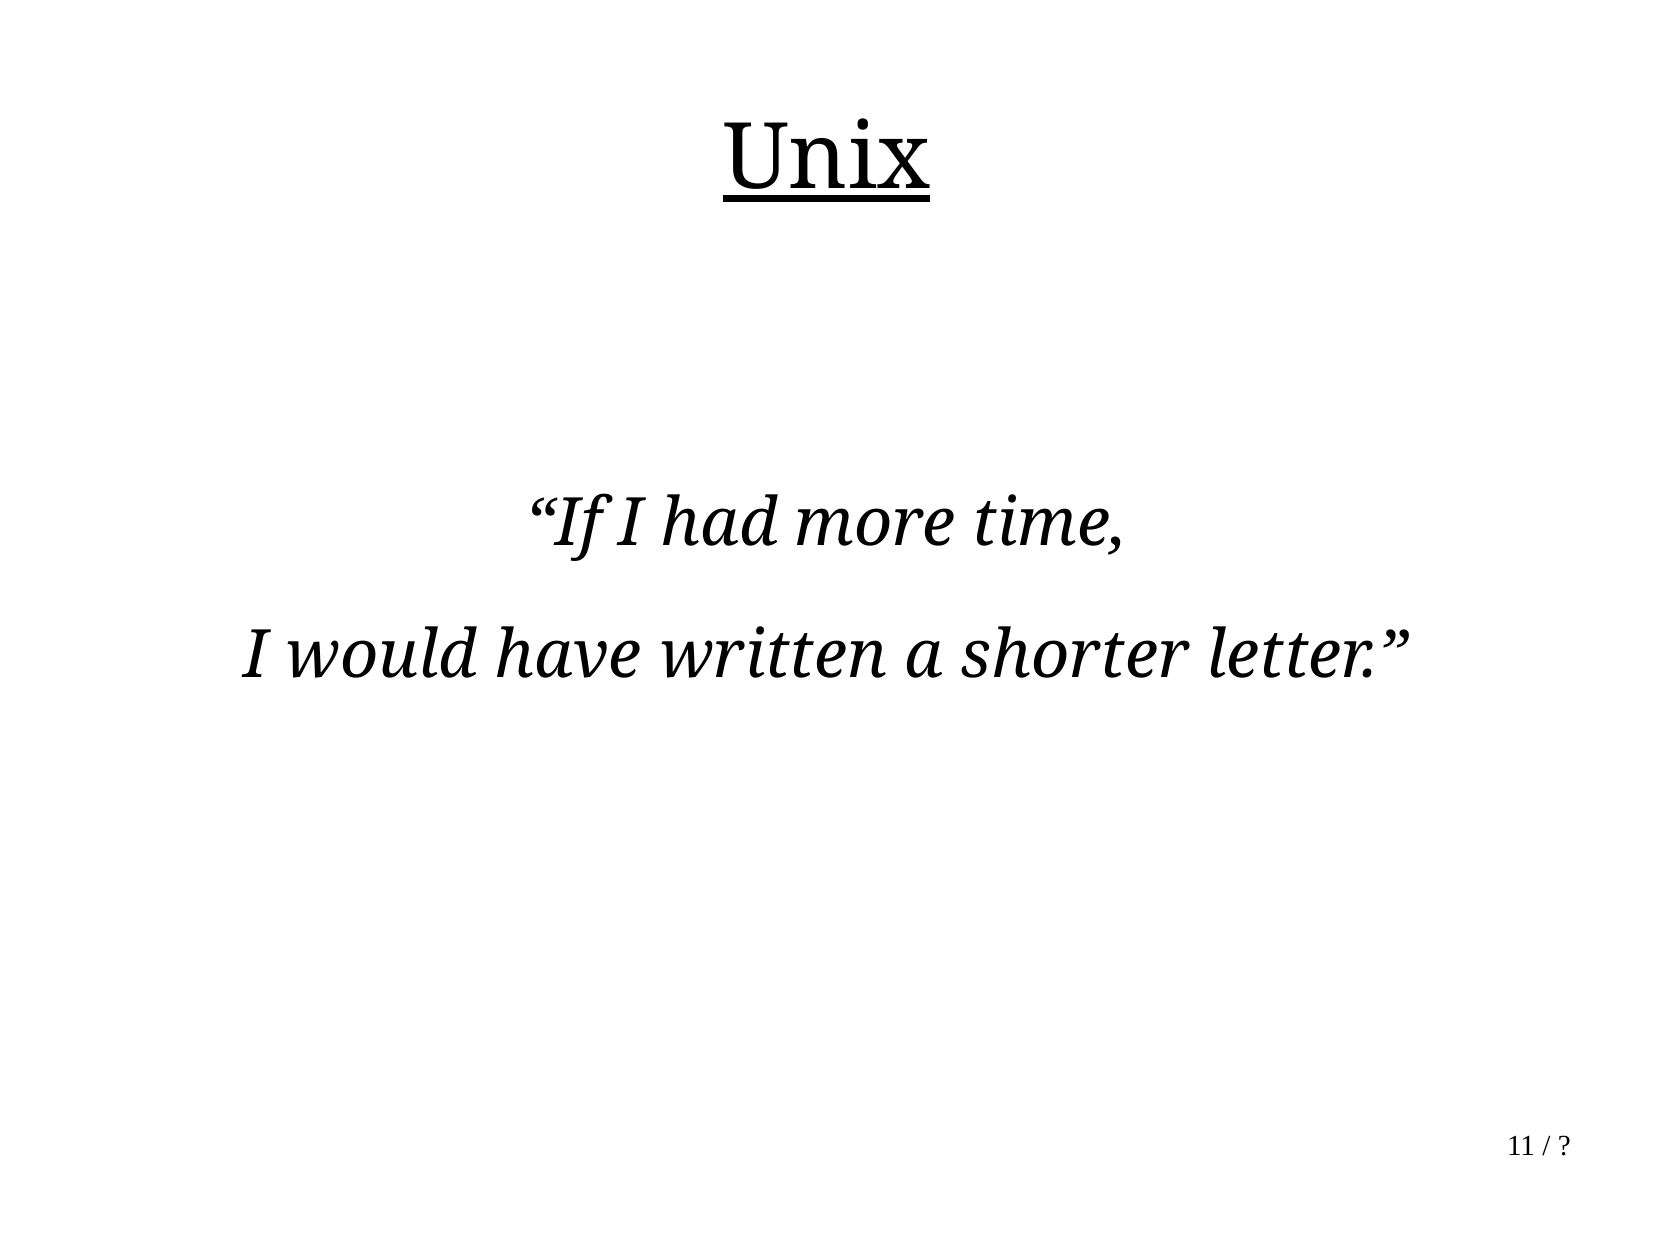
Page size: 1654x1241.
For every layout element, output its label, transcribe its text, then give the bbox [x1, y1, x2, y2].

subtitle “If I had more time, I would have written a shorter letter.” [82, 290, 1571, 1013]
title Unix [82, 49, 1571, 257]
